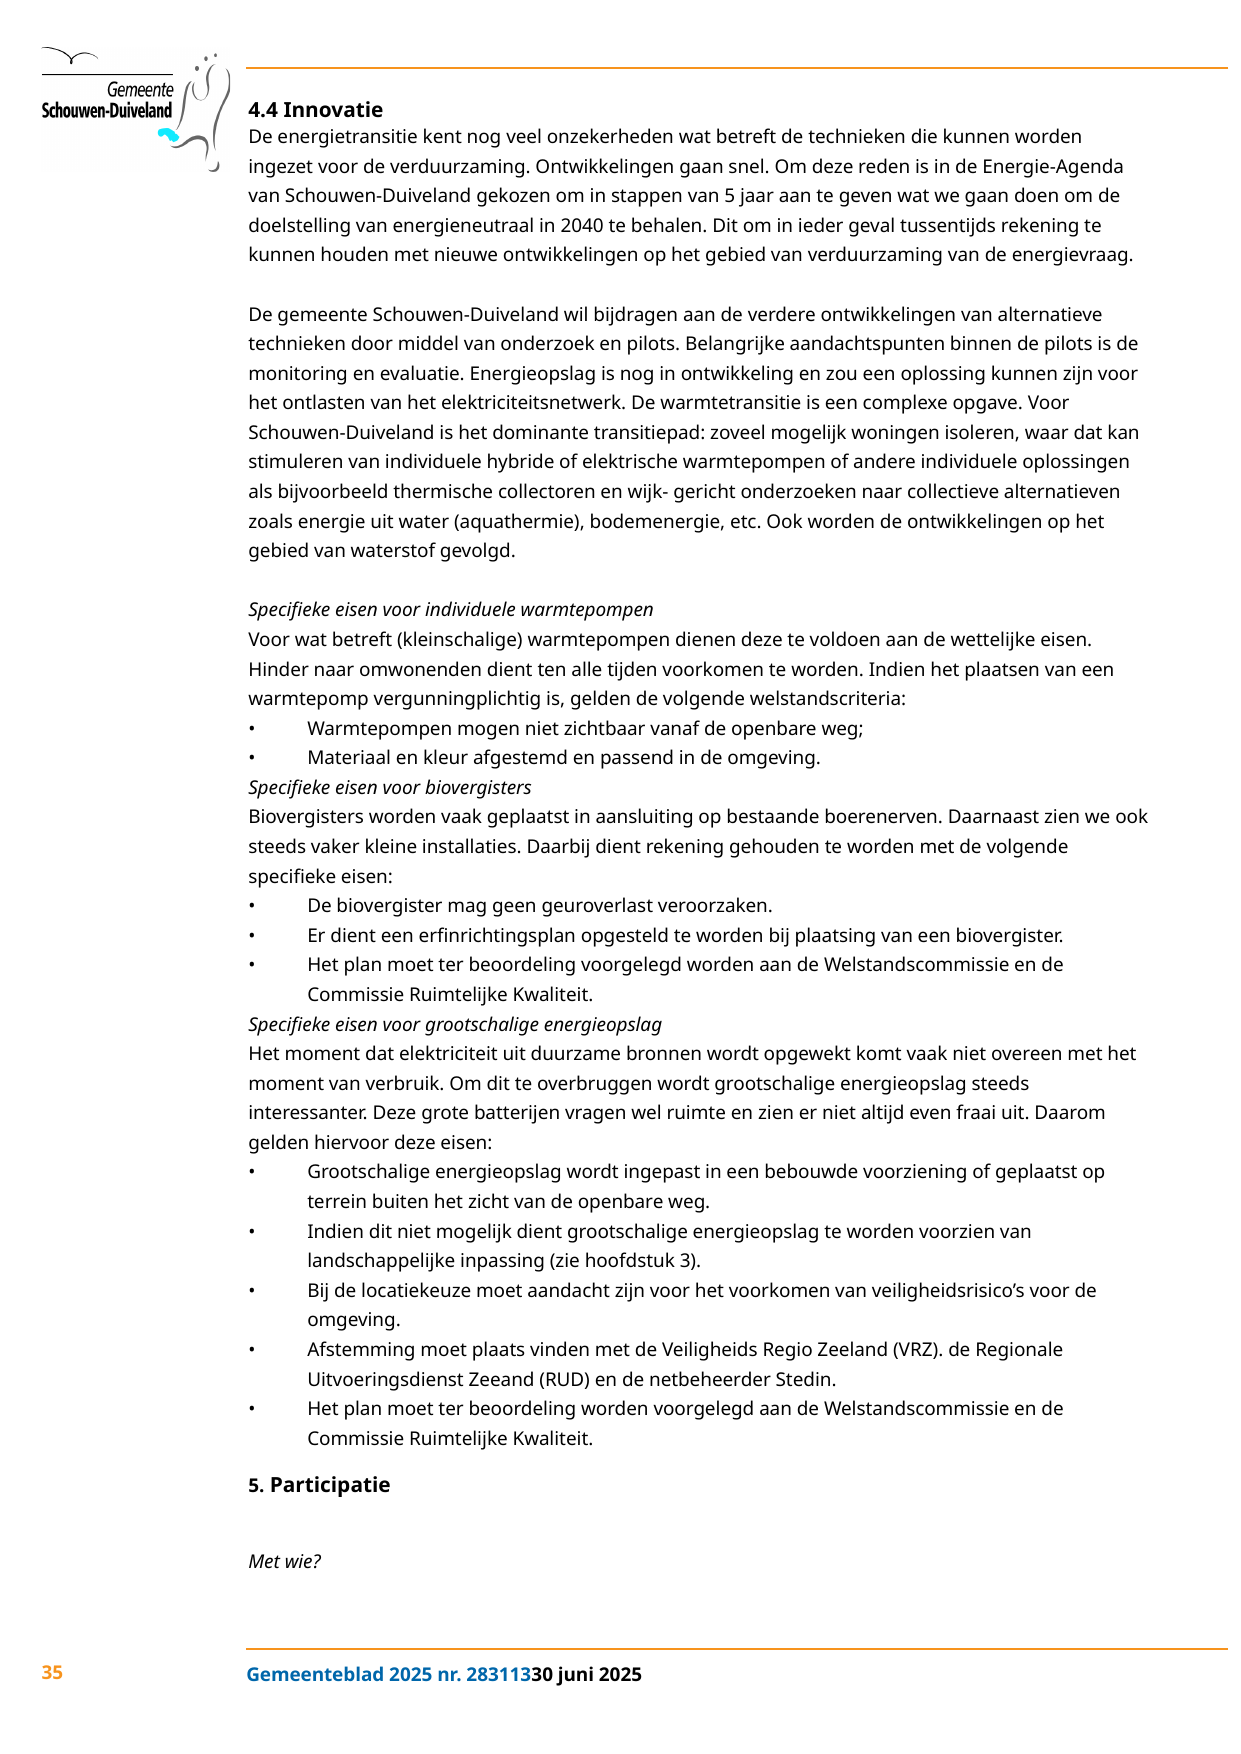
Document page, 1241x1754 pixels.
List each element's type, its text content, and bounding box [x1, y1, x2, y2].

list Grootschalige energieopslag wordt ingepast in een bebouwde voorziening of geplaatst op terrein buiten het zicht van de openbare weg. [248, 1159, 1152, 1214]
text Het moment dat elektriciteit uit duurzame bronnen wordt opgewekt komt vaak niet overeen met het moment van verbruik. Om dit te overbruggen wordt grootschalige energieopslag steeds interessanter. Deze grote batterijen vragen wel ruimte en zien er niet altijd even fraai uit. Daarom gelden hiervoor deze eisen: [248, 1040, 1152, 1155]
list Het plan moet ter beoordeling voorgelegd worden aan de Welstandscommissie en de Commissie Ruimtelijke Kwaliteit. [248, 952, 1152, 1007]
text Specifieke eisen voor individuele warmtepompen [248, 597, 1152, 622]
text Biovergisters worden vaak geplaatst in aansluiting op bestaande boerenerven. Daarnaast zien we ook steeds vaker kleine installaties. Daarbij dient rekening gehouden te worden met de volgende specifieke eisen: [248, 804, 1152, 888]
list Materiaal en kleur afgestemd en passend in de omgeving. [248, 744, 1152, 770]
text 5. Participatie [248, 1471, 1152, 1499]
text Specifieke eisen voor biovergisters [248, 774, 1152, 800]
list Bij de locatiekeuze moet aandacht zijn voor het voorkomen van veiligheidsrisico’s voor de omgeving. [248, 1277, 1152, 1332]
list Indien dit niet mogelijk dient grootschalige energieopslag te worden voorzien van landschappelijke inpassing (zie hoofdstuk 3). [248, 1218, 1152, 1273]
picture [41, 47, 231, 172]
list Afstemming moet plaats vinden met de Veiligheids Regio Zeeland (VRZ). de Regionale Uitvoeringsdienst Zeeand (RUD) en de netbeheerder Stedin. [248, 1336, 1152, 1391]
list Het plan moet ter beoordeling worden voorgelegd aan de Welstandscommissie en de Commissie Ruimtelijke Kwaliteit. [248, 1395, 1152, 1451]
list De biovergister mag geen geuroverlast veroorzaken. [248, 892, 1152, 918]
text Voor wat betreft (kleinschalige) warmtepompen dienen deze te voldoen aan de wettelijke eisen. Hinder naar omwonenden dient ten alle tijden voorkomen te worden. Indien het plaatsen van een warmtepomp vergunningplichtig is, gelden de volgende welstandscriteria: [248, 626, 1152, 711]
list Er dient een erfinrichtingsplan opgesteld te worden bij plaatsing van een biovergister. [248, 922, 1152, 948]
text De gemeente Schouwen-Duiveland wil bijdragen aan de verdere ontwikkelingen van alternatieve technieken door middel van onderzoek en pilots. Belangrijke aandachtspunten binnen de pilots is de monitoring en evaluatie. Energieopslag is nog in ontwikkeling en zou een oplossing kunnen zijn voor het ontlasten van het elektriciteitsnetwerk. De warmtetransitie is een complexe opgave. Voor Schouwen-Duiveland is het dominante transitiepad: zoveel mogelijk woningen isoleren, waar dat kan stimuleren van individuele hybride of elektrische warmtepompen of andere individuele oplossingen als bijvoorbeeld thermische collectoren en wijk- gericht onderzoeken naar collectieve alternatieven zoals energie uit water (aquathermie), bodemenergie, etc. Ook worden de ontwikkelingen op het gebied van waterstof gevolgd. [248, 301, 1152, 563]
text Specifieke eisen voor grootschalige energieopslag [248, 1011, 1152, 1036]
text De energietransitie kent nog veel onzekerheden wat betreft de technieken die kunnen worden ingezet voor de verduurzaming. Ontwikkelingen gaan snel. Om deze reden is in de Energie-Agenda van Schouwen-Duiveland gekozen om in stappen van 5 jaar aan te geven wat we gaan doen om de doelstelling van energieneutraal in 2040 te behalen. Dit om in ieder geval tussentijds rekening te kunnen houden met nieuwe ontwikkelingen op het gebied van verduurzaming van de energievraag. [248, 123, 1152, 267]
text 4.4 Innovatie [248, 95, 1152, 123]
text Met wie? [248, 1548, 1152, 1574]
list Warmtepompen mogen niet zichtbaar vanaf de openbare weg; [248, 715, 1152, 741]
